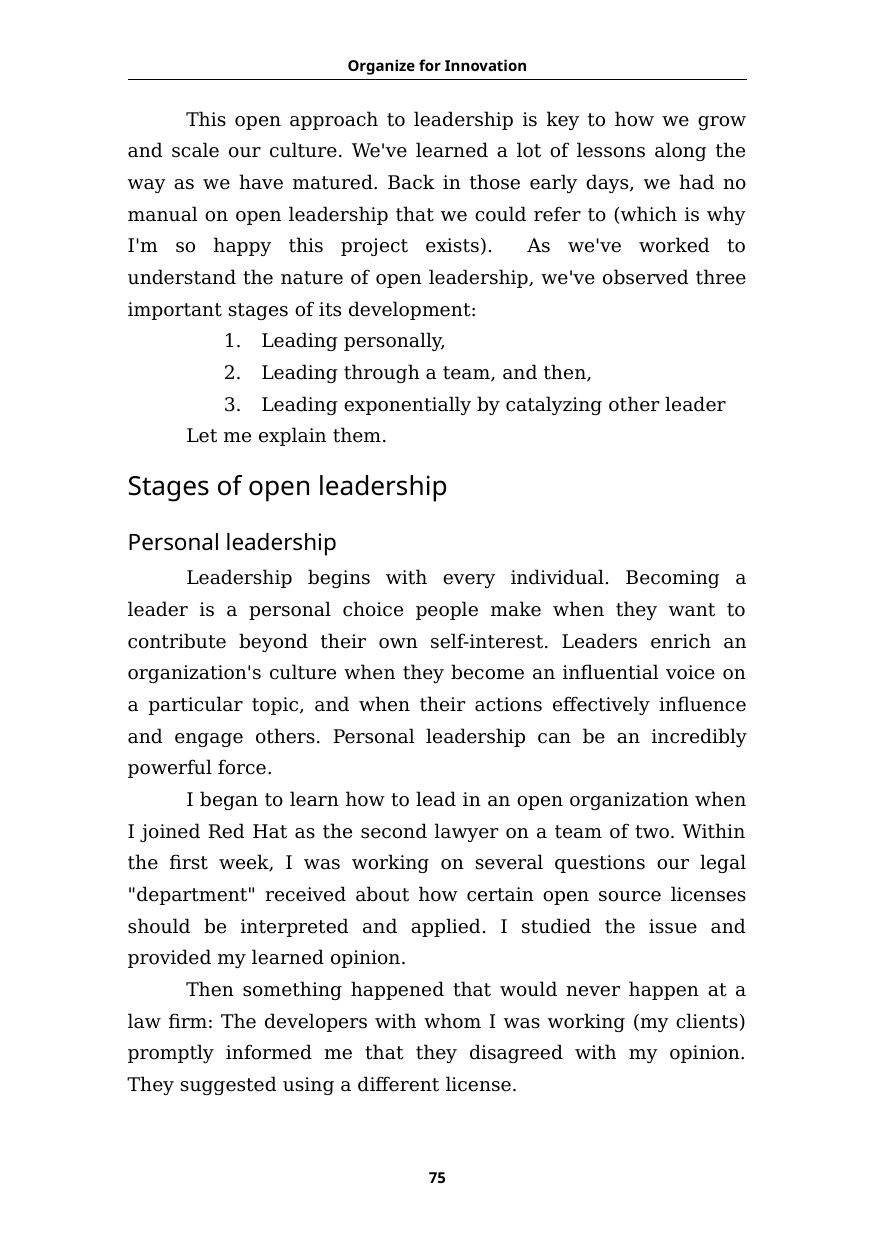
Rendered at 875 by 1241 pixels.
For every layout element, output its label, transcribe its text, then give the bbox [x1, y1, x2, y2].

subtitle Stages of open leadership [127, 472, 747, 502]
text Let me explain them. [127, 425, 747, 447]
text Then something happened that would never happen at a law firm: The developers with whom I was working (my clients) promptly informed me that they disagreed with my opinion. They suggested using a different license. [127, 979, 747, 1096]
text I began to learn how to lead in an open organization when I joined Red Hat as the second lawyer on a team of two. Within the first week, I was working on several questions our legal "department" received about how certain open source licenses should be interpreted and applied. I studied the issue and provided my learned opinion. [127, 789, 747, 969]
list Leading exponentially by catalyzing other leader [223, 394, 747, 416]
text Leadership begins with every individual. Becoming a leader is a personal choice people make when they want to contribute beyond their own self-interest. Leaders enrich an organization's culture when they become an influential voice on a particular topic, and when their actions effectively influence and engage others. Personal leadership can be an incredibly powerful force. [127, 567, 747, 779]
subtitle Personal leadership [127, 529, 747, 555]
text This open approach to leadership is key to how we grow and scale our culture. We've learned a lot of lessons along the way as we have matured. Back in those early days, we had no manual on open leadership that we could refer to (which is why I'm so happy this project exists). As we've worked to understand the nature of open leadership, we've observed three important stages of its development: [127, 109, 747, 321]
list Leading through a team, and then, [223, 362, 747, 384]
list Leading personally, [223, 330, 747, 352]
